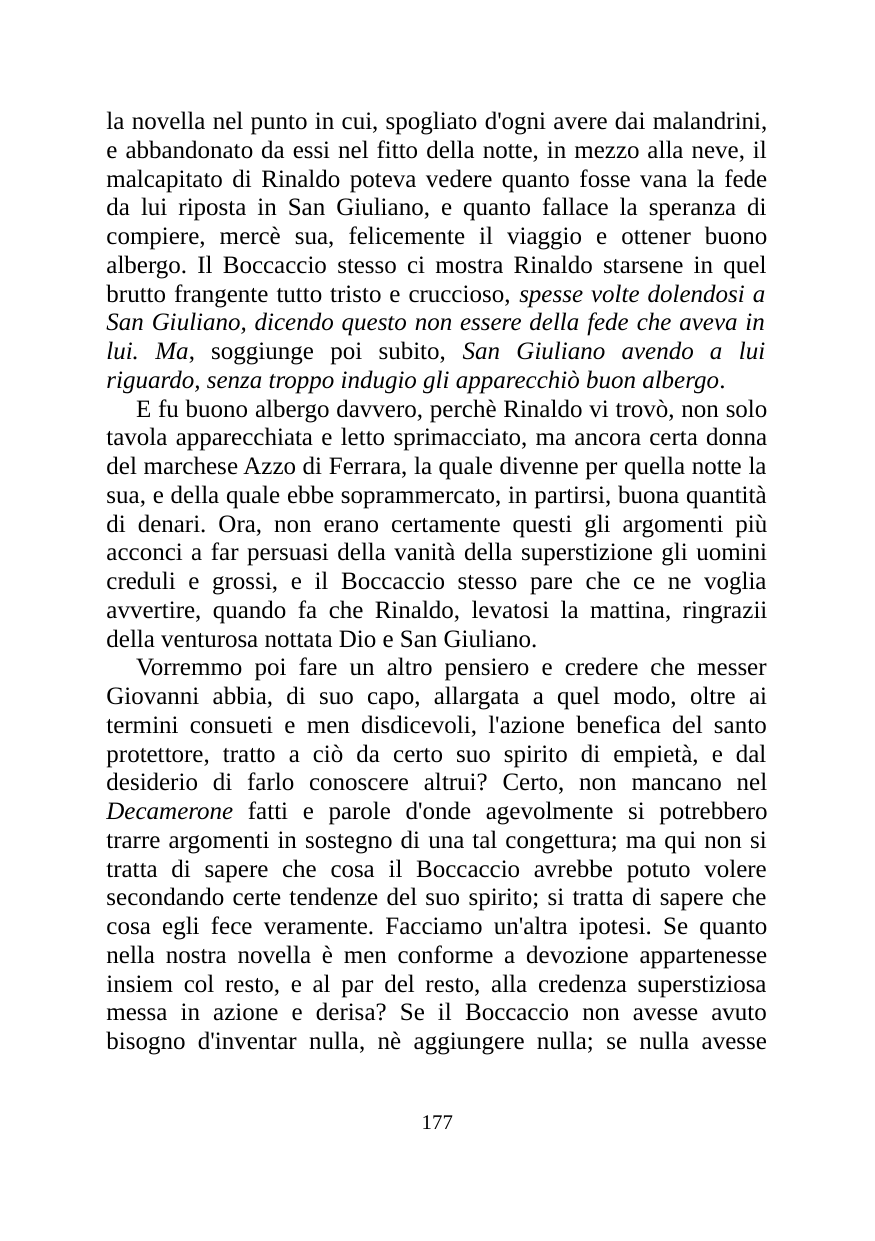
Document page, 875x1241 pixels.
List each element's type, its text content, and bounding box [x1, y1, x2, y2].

text E fu buono albergo davvero, perchè Rinaldo vi trovò, non solo tavola apparecchiata e letto sprimacciato, ma ancora certa donna del marchese Azzo di Ferrara, la quale divenne per quella notte la sua, e della quale ebbe soprammercato, in partirsi, buona quantità di denari. Ora, non erano certamente questi gli argomenti più acconci a far persuasi della vanità della superstizione gli uomini creduli e grossi, e il Boccaccio stesso pare che ce ne voglia avvertire, quando fa che Rinaldo, levatosi la mattina, ringrazii della venturosa nottata Dio e San Giuliano. [106, 394, 768, 652]
text la novella nel punto in cui, spogliato d'ogni avere dai malandrini, e abbandonato da essi nel fitto della notte, in mezzo alla neve, il malcapitato di Rinaldo poteva vedere quanto fosse vana la fede da lui riposta in San Giuliano, e quanto fallace la speranza di compiere, mercè sua, felicemente il viaggio e ottener buono albergo. Il Boccaccio stesso ci mostra Rinaldo starsene in quel brutto frangente tutto tristo e cruccioso, spesse volte dolendosi a San Giuliano, dicendo questo non essere della fede che aveva in lui. Ma, soggiunge poi subito, San Giuliano avendo a lui riguardo, senza troppo indugio gli apparecchiò buon albergo. [106, 106, 768, 394]
text Vorremmo poi fare un altro pensiero e credere che messer Giovanni abbia, di suo capo, allargata a quel modo, oltre ai termini consueti e men disdicevoli, l'azione benefica del santo protettore, tratto a ciò da certo suo spirito di empietà, e dal desiderio di farlo conoscere altrui? Certo, non mancano nel Decamerone fatti e parole d'onde agevolmente si potrebbero trarre argomenti in sostegno di una tal congettura; ma qui non si tratta di sapere che cosa il Boccaccio avrebbe potuto volere secondando certe tendenze del suo spirito; si tratta di sapere che cosa egli fece veramente. Facciamo un'altra ipotesi. Se quanto nella nostra novella è men conforme a devozione appartenesse insiem col resto, e al par del resto, alla credenza superstiziosa messa in azione e derisa? Se il Boccaccio non avesse avuto bisogno d'inventar nulla, nè aggiungere nulla; se nulla avesse [106, 652, 768, 1055]
